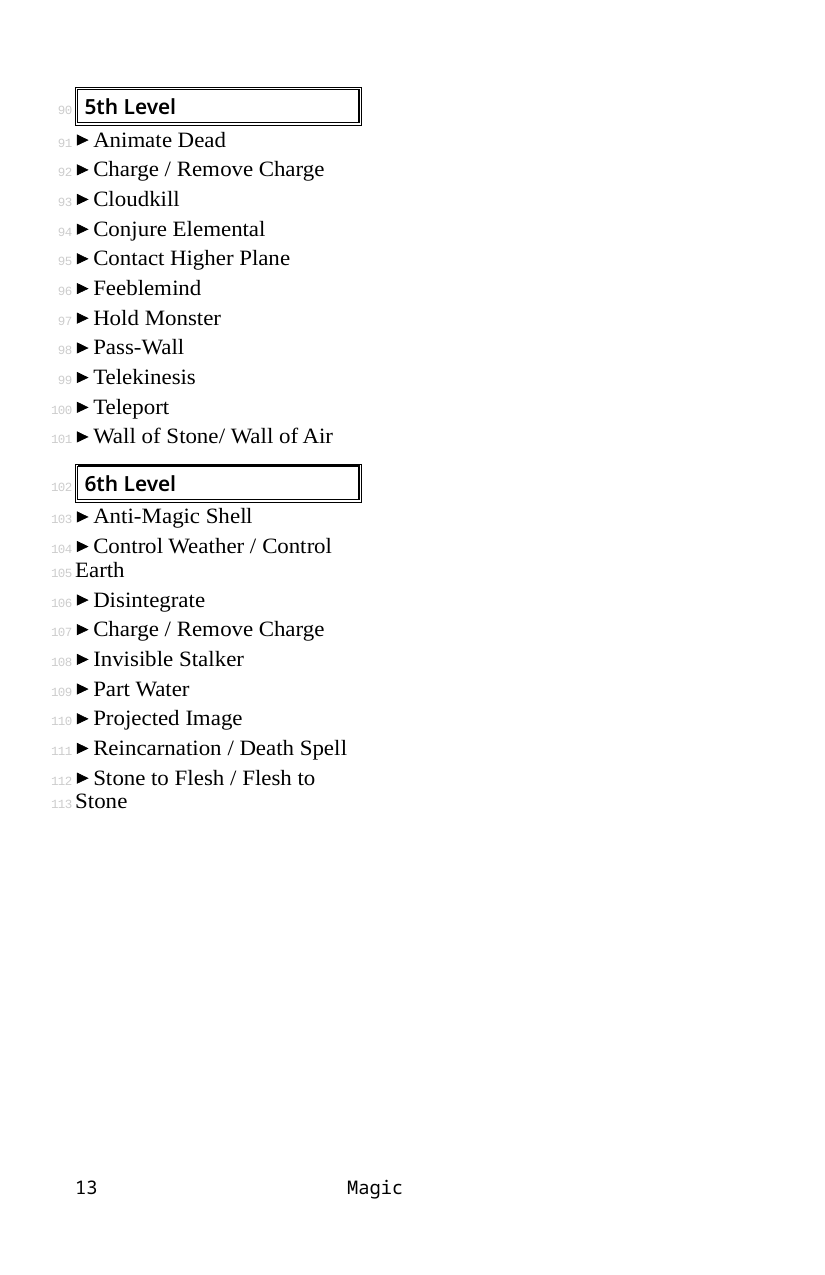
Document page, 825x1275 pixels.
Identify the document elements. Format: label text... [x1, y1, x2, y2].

list Feeblemind [75, 277, 362, 300]
subtitle 6th Level [78, 467, 358, 499]
list Part Water [75, 677, 362, 701]
list Telekinesis [75, 366, 362, 389]
list Stone to Flesh / Flesh to Stone [75, 766, 362, 814]
list Hold Monster [75, 306, 362, 330]
list Anti-Magic Shell [75, 505, 362, 529]
list Wall of Stone/ Wall of Air [75, 425, 362, 449]
list Animate Dead [75, 128, 362, 152]
list Teleport [75, 395, 362, 419]
list Disintegrate [75, 588, 362, 612]
list Charge / Remove Charge [75, 618, 362, 641]
list Invisible Stalker [75, 647, 362, 671]
list Cloudkill [75, 188, 362, 211]
list Conjure Elemental [75, 217, 362, 241]
list Projected Image [75, 707, 362, 731]
list Charge / Remove Charge [75, 158, 362, 182]
list Contact Higher Plane [75, 247, 362, 271]
list Control Weather / Control Earth [75, 535, 362, 582]
list Pass-Wall [75, 336, 362, 360]
list Reincarnation / Death Spell [75, 737, 362, 760]
